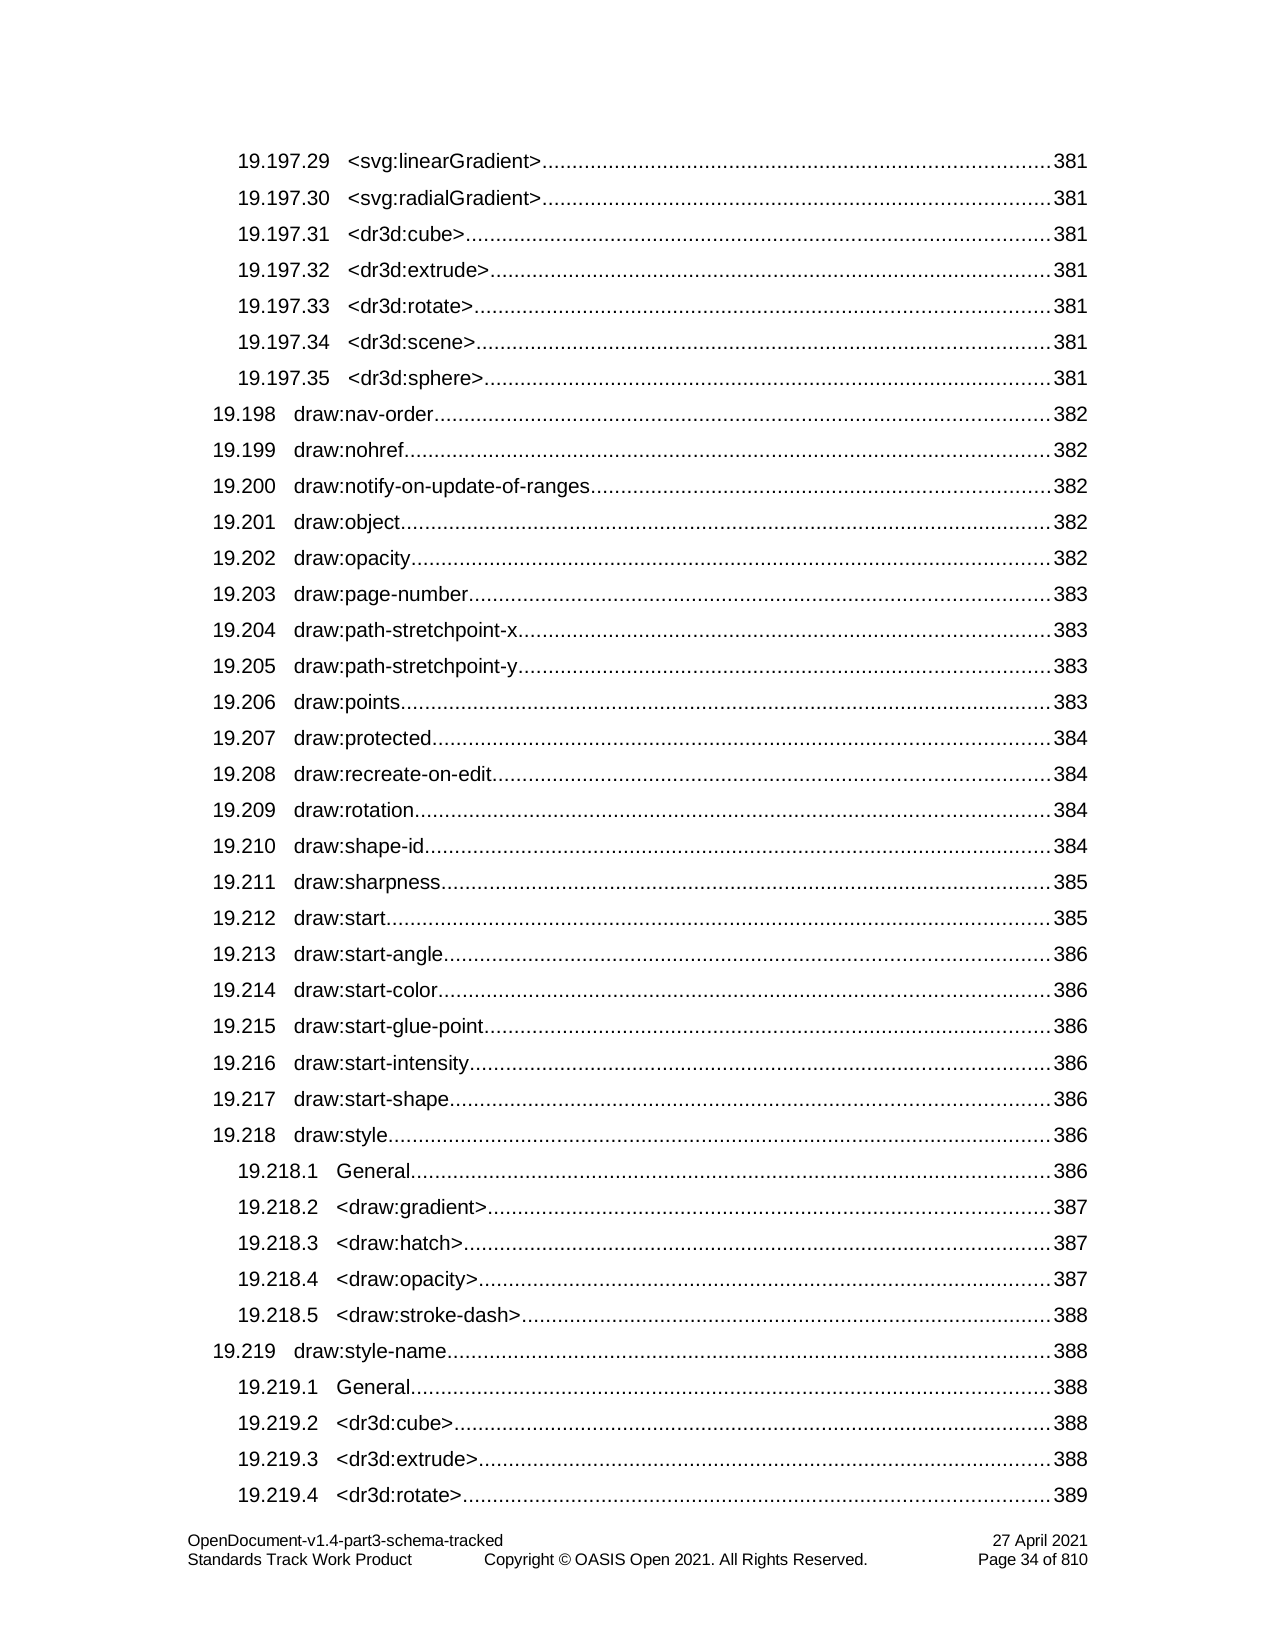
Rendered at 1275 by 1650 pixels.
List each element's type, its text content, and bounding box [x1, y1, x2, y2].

text 19.200 draw:notify-on-update-of-ranges 382 [212, 474, 1088, 498]
text 19.215 draw:start-glue-point 386 [212, 1015, 1088, 1038]
text 19.197.31 <dr3d:cube> 381 [237, 222, 1088, 246]
text 19.218.3 <draw:hatch> 387 [237, 1231, 1088, 1255]
text 19.212 draw:start 385 [212, 907, 1088, 930]
text 19.198 draw:nav-order 382 [212, 402, 1088, 426]
text 19.211 draw:sharpness 385 [212, 871, 1088, 894]
text 19.213 draw:start-angle 386 [212, 943, 1088, 966]
text 19.197.33 <dr3d:rotate> 381 [237, 294, 1088, 318]
text 19.197.30 <svg:radialGradient> 381 [237, 186, 1088, 209]
text 19.218.1 General 386 [237, 1159, 1088, 1183]
text 19.214 draw:start-color 386 [212, 979, 1088, 1002]
text 19.218.2 <draw:gradient> 387 [237, 1195, 1088, 1219]
text 19.197.34 <dr3d:scene> 381 [237, 330, 1088, 354]
text 19.219.1 General 388 [237, 1375, 1088, 1399]
text 19.210 draw:shape-id 384 [212, 835, 1088, 858]
text 19.205 draw:path-stretchpoint-y 383 [212, 654, 1088, 678]
text 19.204 draw:path-stretchpoint-x 383 [212, 618, 1088, 642]
text 19.216 draw:start-intensity 386 [212, 1051, 1088, 1074]
text 19.218.5 <draw:stroke-dash> 388 [237, 1303, 1088, 1327]
text 19.209 draw:rotation 384 [212, 799, 1088, 822]
text 19.202 draw:opacity 382 [212, 546, 1088, 570]
text 19.207 draw:protected 384 [212, 727, 1088, 750]
text 19.203 draw:page-number 383 [212, 582, 1088, 606]
text 19.201 draw:object 382 [212, 510, 1088, 534]
text 19.208 draw:recreate-on-edit 384 [212, 763, 1088, 786]
text 19.206 draw:points 383 [212, 691, 1088, 714]
text 19.219.2 <dr3d:cube> 388 [237, 1411, 1088, 1435]
text 19.218 draw:style 386 [212, 1123, 1088, 1147]
text 19.218.4 <draw:opacity> 387 [237, 1267, 1088, 1291]
text 19.199 draw:nohref 382 [212, 438, 1088, 462]
text 19.219 draw:style-name 388 [212, 1339, 1088, 1363]
text 19.219.3 <dr3d:extrude> 388 [237, 1447, 1088, 1471]
text 19.197.29 <svg:linearGradient> 381 [237, 150, 1088, 173]
text 19.197.35 <dr3d:sphere> 381 [237, 366, 1088, 390]
text 19.217 draw:start-shape 386 [212, 1087, 1088, 1111]
text 19.197.32 <dr3d:extrude> 381 [237, 258, 1088, 282]
text 19.219.4 <dr3d:rotate> 389 [237, 1483, 1088, 1507]
